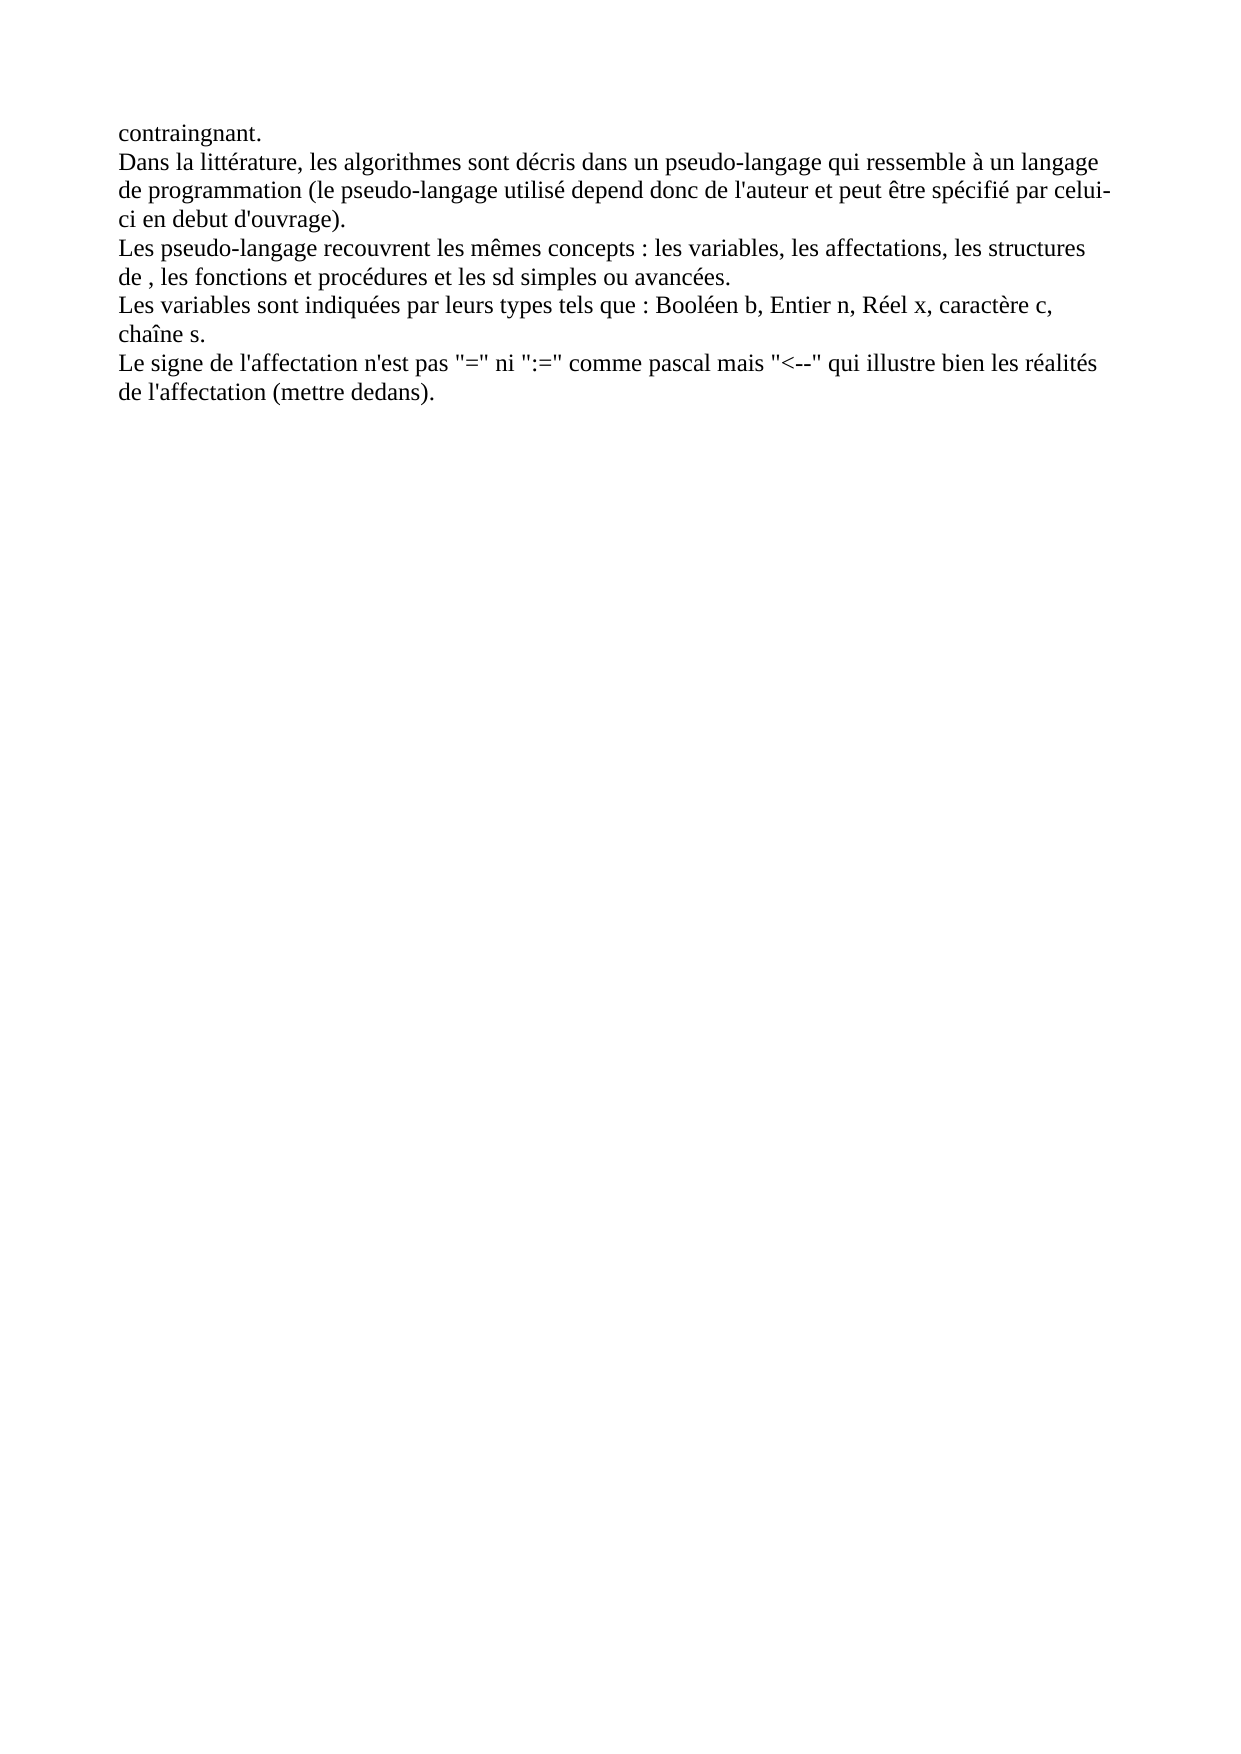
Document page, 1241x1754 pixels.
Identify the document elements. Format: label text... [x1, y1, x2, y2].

text Les pseudo-langage recouvrent les mêmes concepts : les variables, les affectations, les structures de , les fonctions et procédures et les sd simples ou avancées. [118, 233, 1122, 291]
text Dans la littérature, les algorithmes sont décris dans un pseudo-langage qui ressemble à un langage de programmation (le pseudo-langage utilisé depend donc de l'auteur et peut être spécifié par celui-ci en debut d'ouvrage). [118, 147, 1122, 233]
text Le signe de l'affectation n'est pas "=" ni ":=" comme pascal mais "<--" qui illustre bien les réalités de l'affectation (mettre dedans). [118, 348, 1122, 406]
text contraingnant. [118, 118, 1122, 147]
text Les variables sont indiquées par leurs types tels que : Booléen b, Entier n, Réel x, caractère c, chaîne s. [118, 291, 1122, 348]
